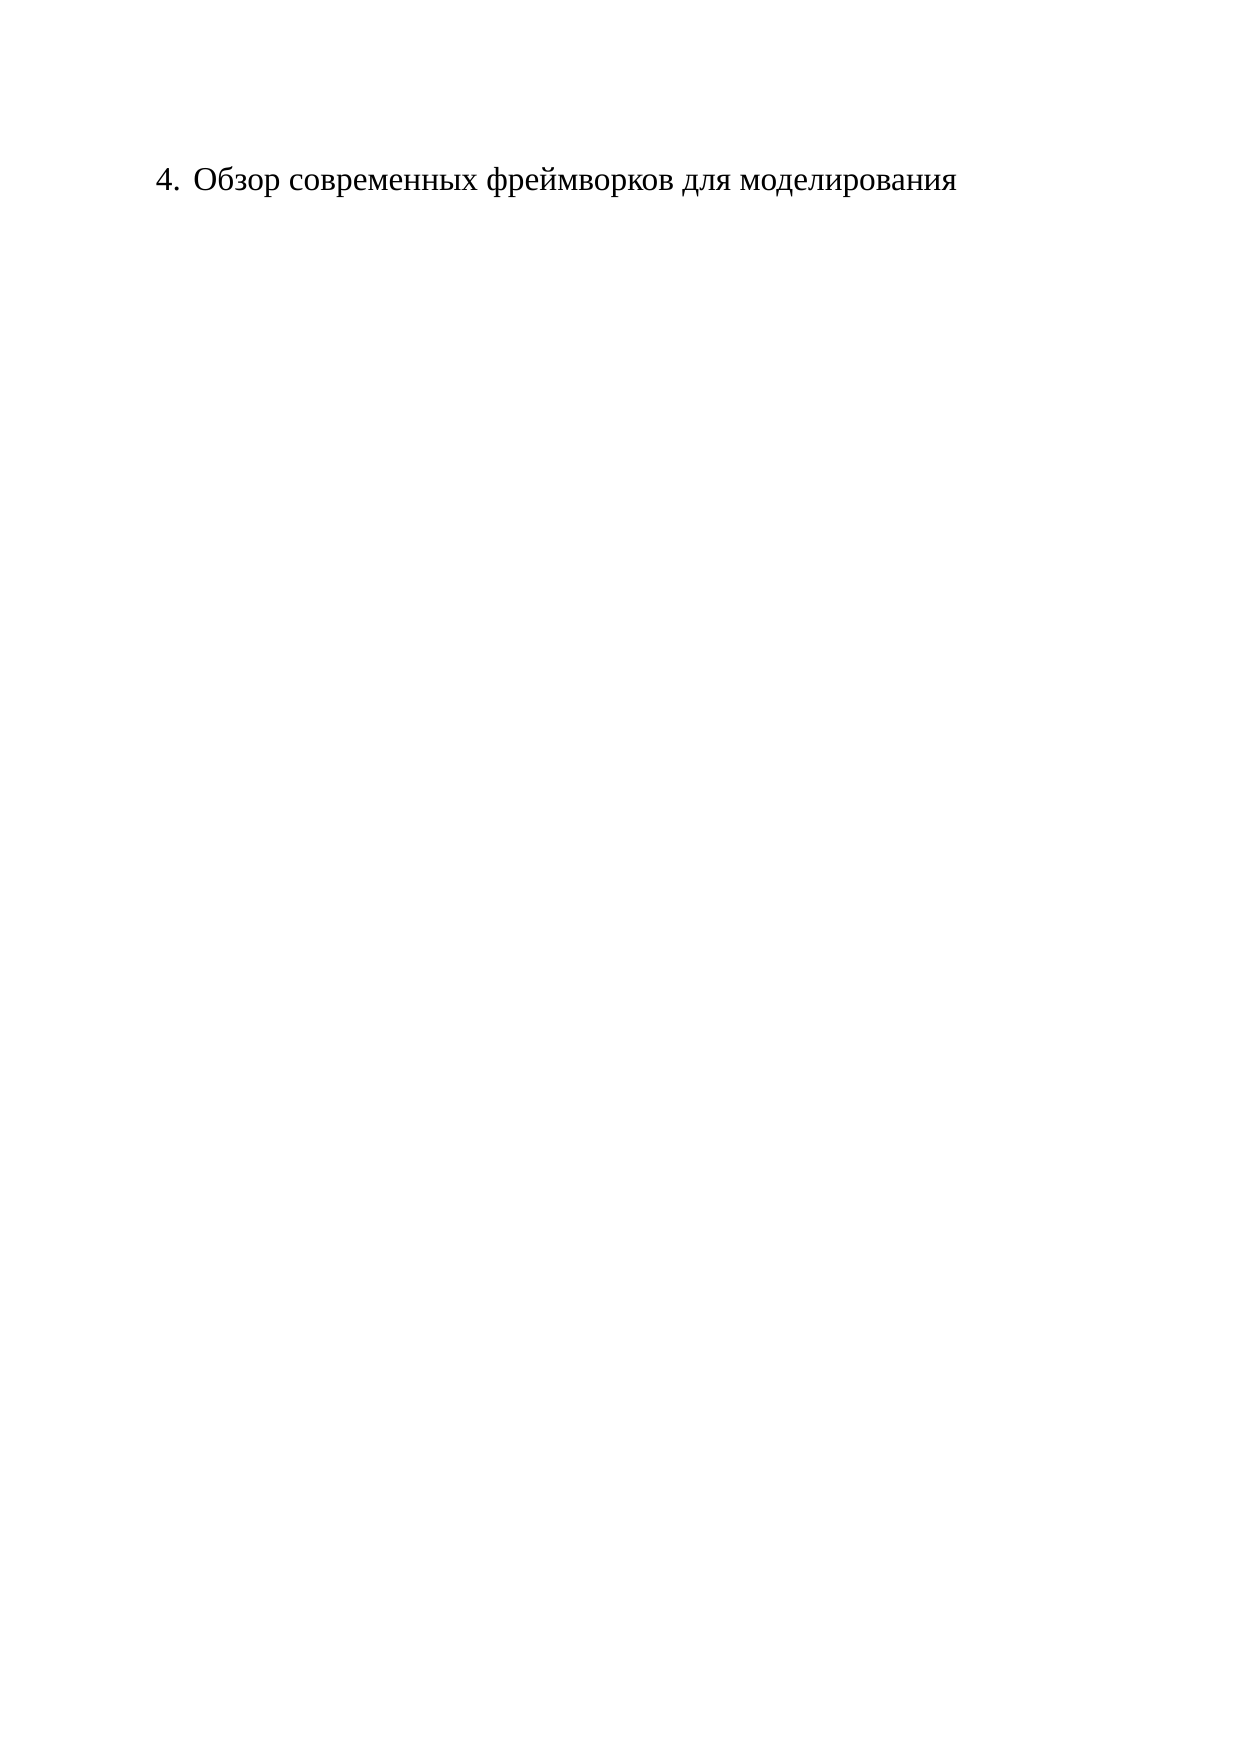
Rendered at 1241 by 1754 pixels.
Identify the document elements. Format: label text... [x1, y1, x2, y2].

list Обзор современных фреймворков для моделирования [156, 159, 1122, 198]
